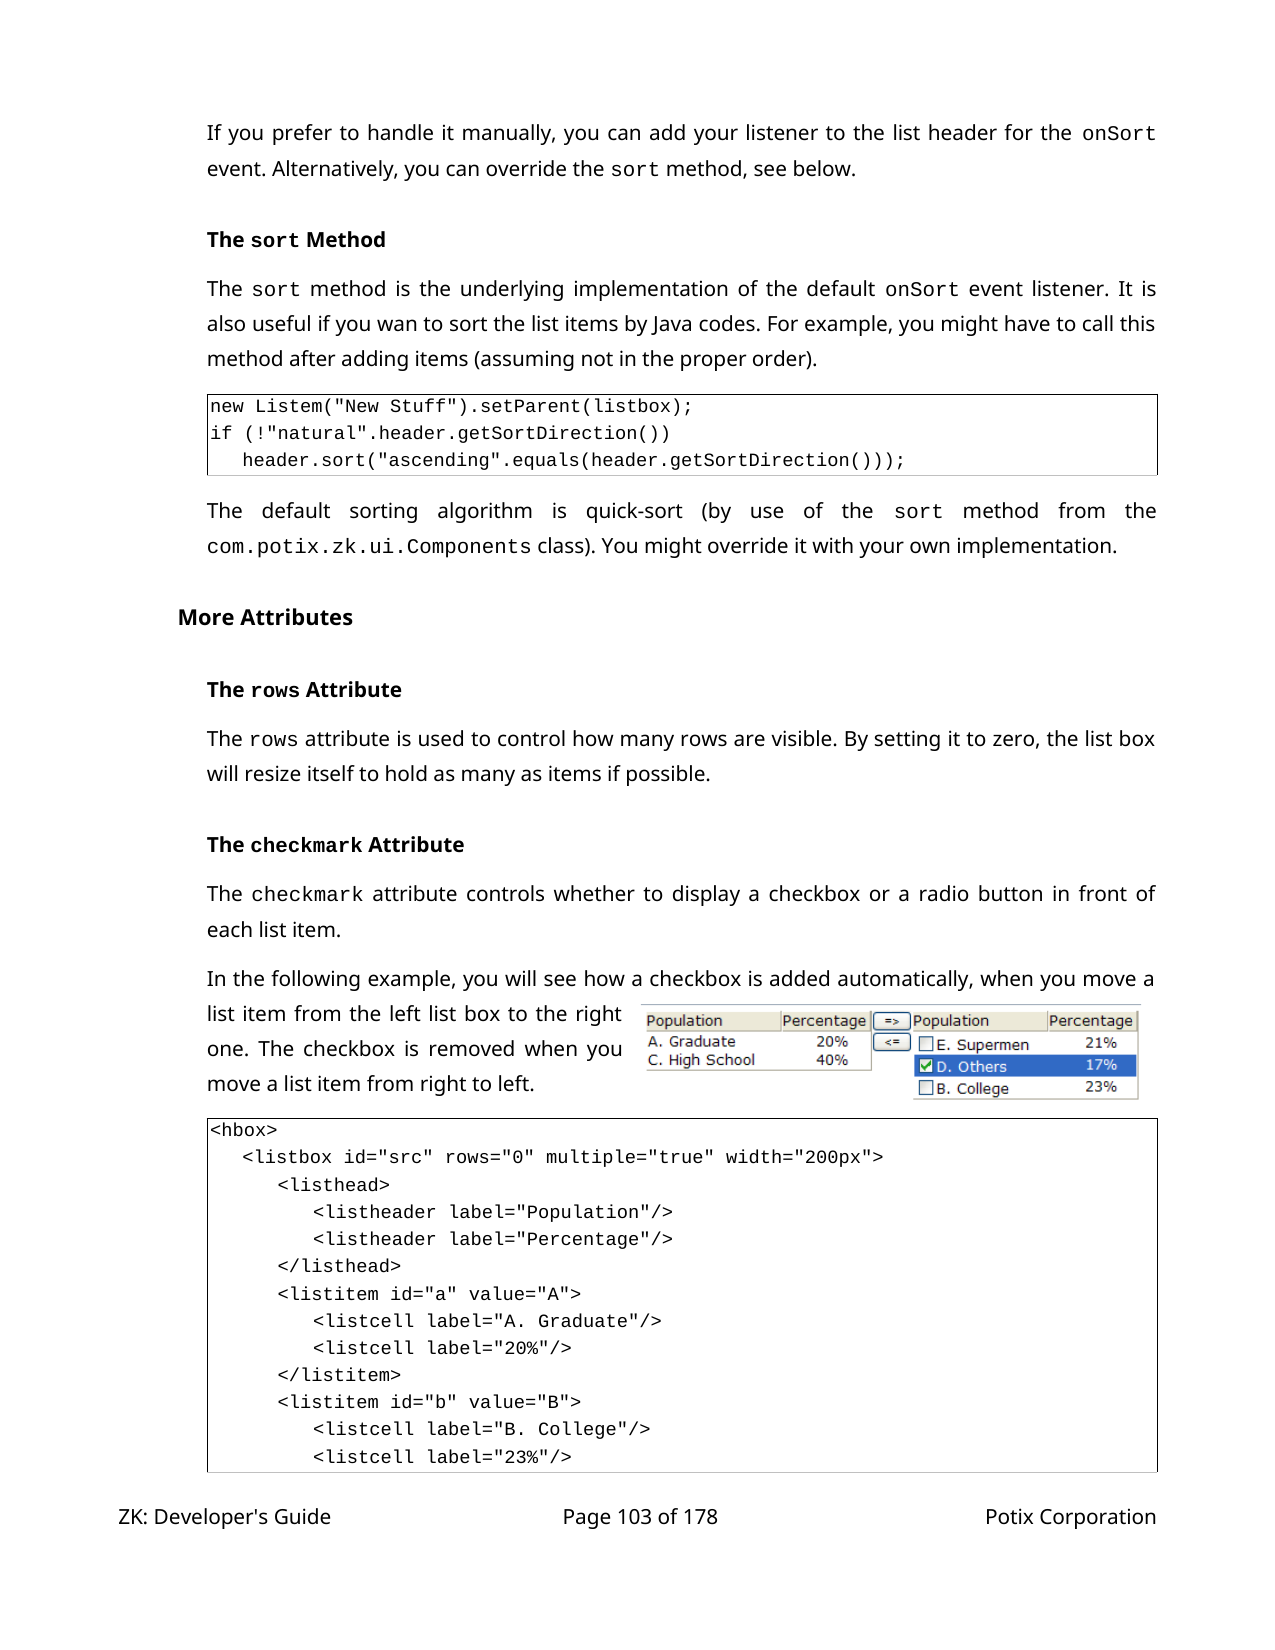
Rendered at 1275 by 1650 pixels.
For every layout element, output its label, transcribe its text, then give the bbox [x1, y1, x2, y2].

text <listheader label="Population"/> [208, 1200, 1157, 1224]
text <listhead> [208, 1173, 1157, 1197]
text <listcell label="B. College"/> [208, 1417, 1157, 1442]
text <listitem id="b" value="B"> [208, 1390, 1157, 1414]
text The default sorting algorithm is quick-sort (by use of the sort method from the com.potix.zk.ui.Components class). You might override it with your own implementation. [207, 496, 1157, 560]
subtitle The checkmark Attribute [207, 830, 1157, 859]
text The checkmark attribute controls whether to display a checkbox or a radio button in front of each list item. [207, 879, 1157, 943]
text <hbox> [208, 1119, 1157, 1142]
text </listitem> [208, 1363, 1157, 1387]
text The rows attribute is used to control how many rows are visible. By setting it to zero, the list box will resize itself to hold as many as items if possible. [207, 724, 1157, 788]
text new Listem("New Stuff").setParent(listbox); [208, 395, 1157, 418]
subtitle The rows Attribute [207, 675, 1157, 703]
text The sort method is the underlying implementation of the default onSort event listener. It is also useful if you wan to sort the list items by Java codes. For example, you might have to call this method after adding items (assuming not in the proper order). [207, 274, 1157, 373]
picture [640, 1004, 1142, 1102]
text <listcell label="23%"/> [208, 1444, 1157, 1472]
text </listhead> [208, 1254, 1157, 1278]
text In the following example, you will see how a checkbox is added automatically, when you move a list item from the left list box to the right one. The checkbox is removed when you move a list item from right to left. [207, 964, 1157, 1098]
text If you prefer to handle it manually, you can add your listener to the list header for the onSort event. Alternatively, you can override the sort method, see below. [207, 118, 1157, 182]
text if (!"natural".header.getSortDirection()) [208, 421, 1157, 445]
text <listheader label="Percentage"/> [208, 1227, 1157, 1251]
text <listitem id="a" value="A"> [208, 1281, 1157, 1306]
subtitle The sort Method [207, 225, 1157, 253]
text <listcell label="20%"/> [208, 1336, 1157, 1360]
text header.sort("ascending".equals(header.getSortDirection())); [208, 448, 1157, 475]
text <listbox id="src" rows="0" multiple="true" width="200px"> [208, 1145, 1157, 1170]
text <listcell label="A. Graduate"/> [208, 1308, 1157, 1333]
subtitle More Attributes [177, 602, 1157, 632]
